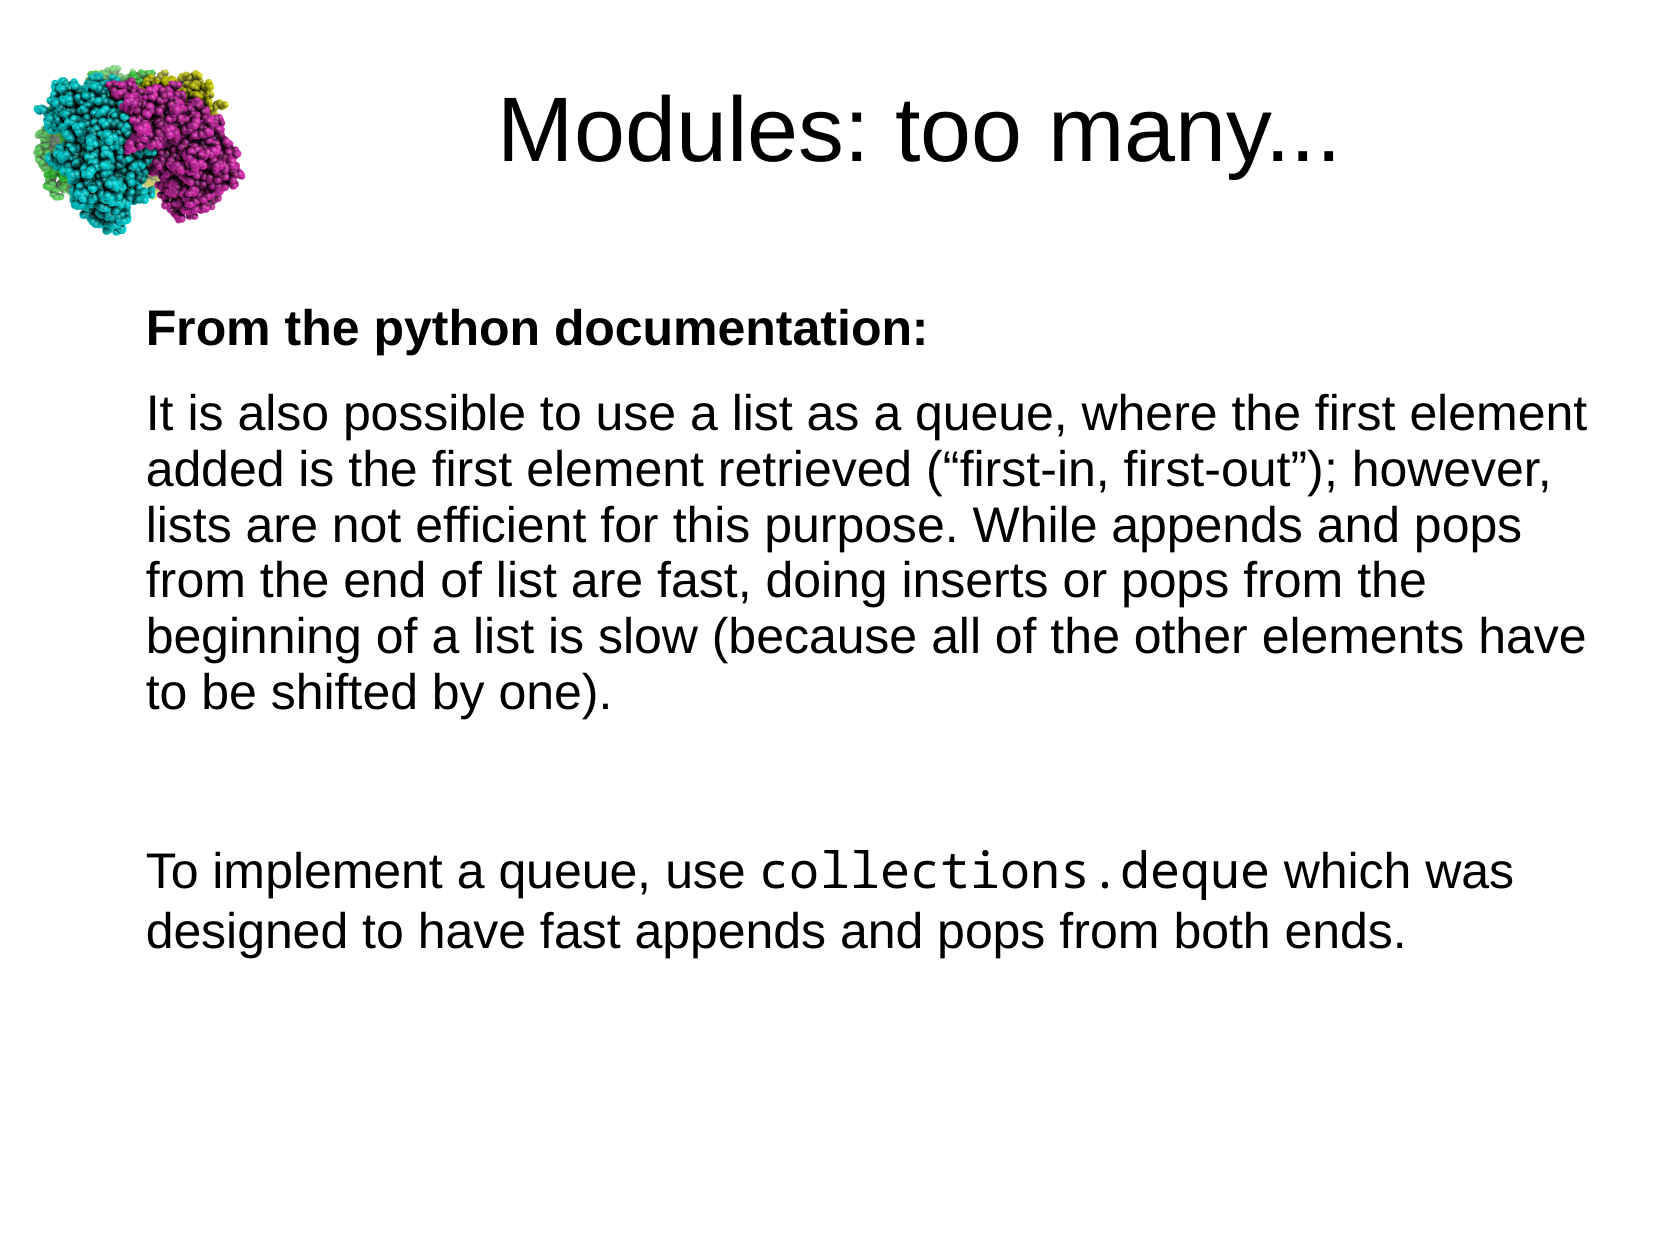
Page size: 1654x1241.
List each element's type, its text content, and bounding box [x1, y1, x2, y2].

picture [27, 59, 253, 240]
list From the python documentation: It is also possible to use a list as a queue, where the first element added is the first element retrieved (“first-in, first-out”); however, lists are not efficient for this purpose. While appends and pops from the end of list are fast, doing inserts or pops from the beginning of a list is slow (because all of the other elements have to be shifted by one). To implement a queue, use collections.deque which was designed to have fast appends and pops from both ends. [75, 300, 1613, 1185]
title Modules: too many... [270, 25, 1571, 233]
